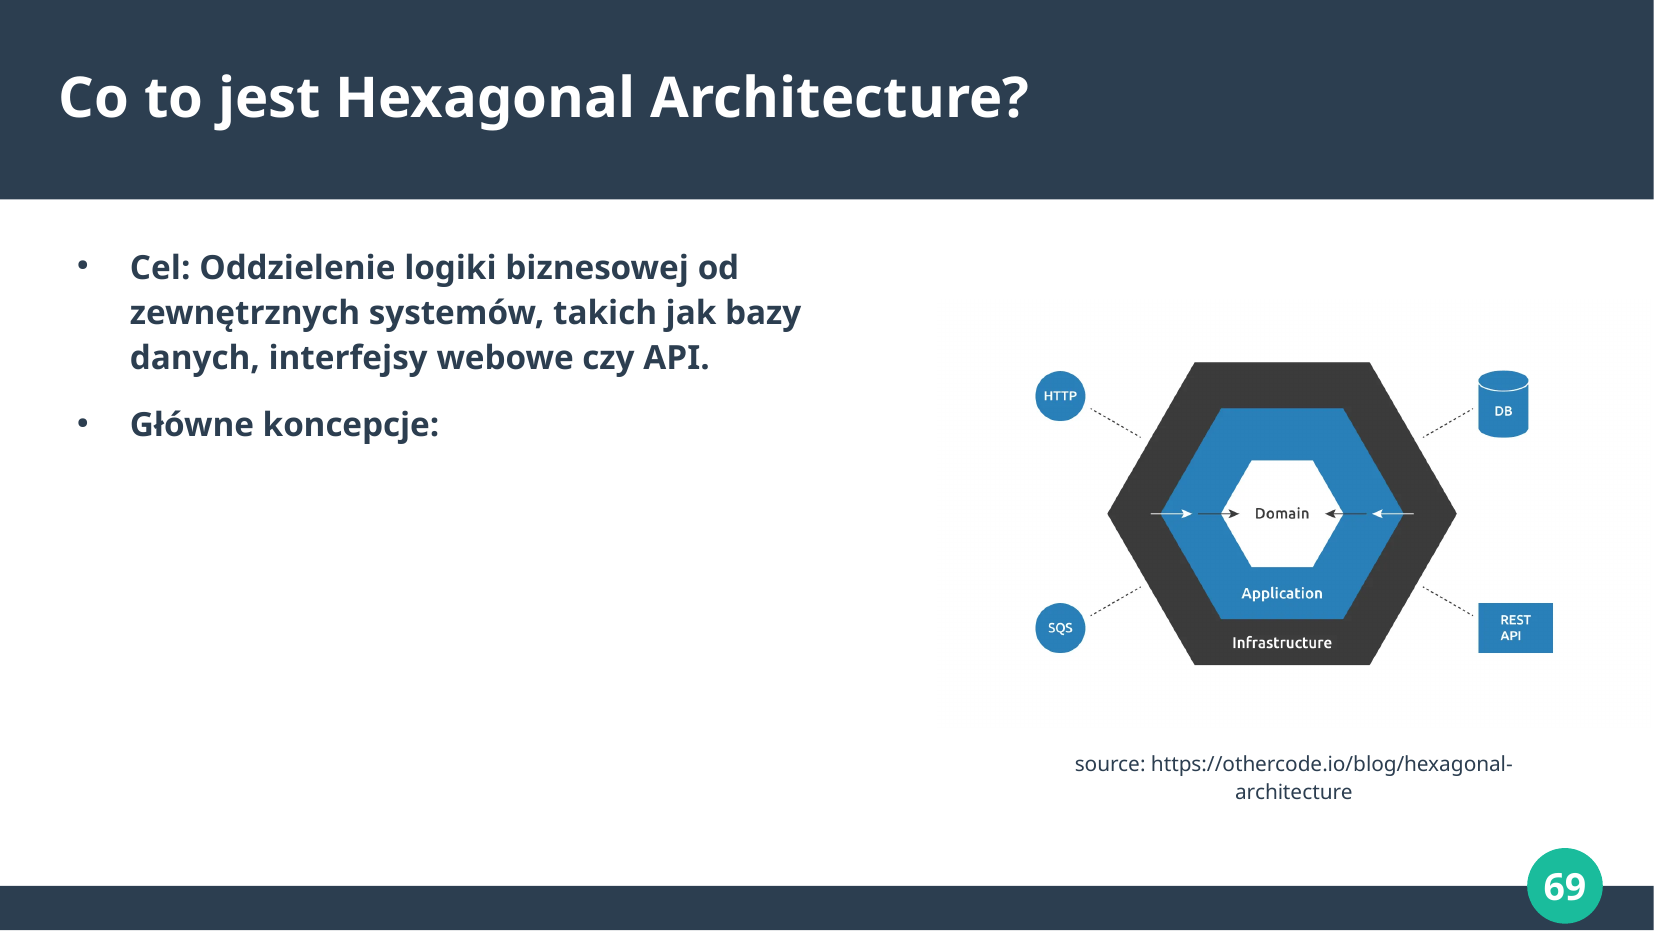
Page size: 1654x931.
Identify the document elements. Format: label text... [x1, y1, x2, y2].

picture [937, 299, 1651, 728]
text_box source: https://othercode.io/blog/hexagonal-architecture [1012, 727, 1576, 828]
list Cel: Oddzielenie logiki biznesowej od zewnętrznych systemów, takich jak bazy danych, interfejsy webowe czy API. Główne koncepcje: [59, 243, 901, 864]
title Co to jest Hexagonal Architecture? [59, 37, 1595, 156]
